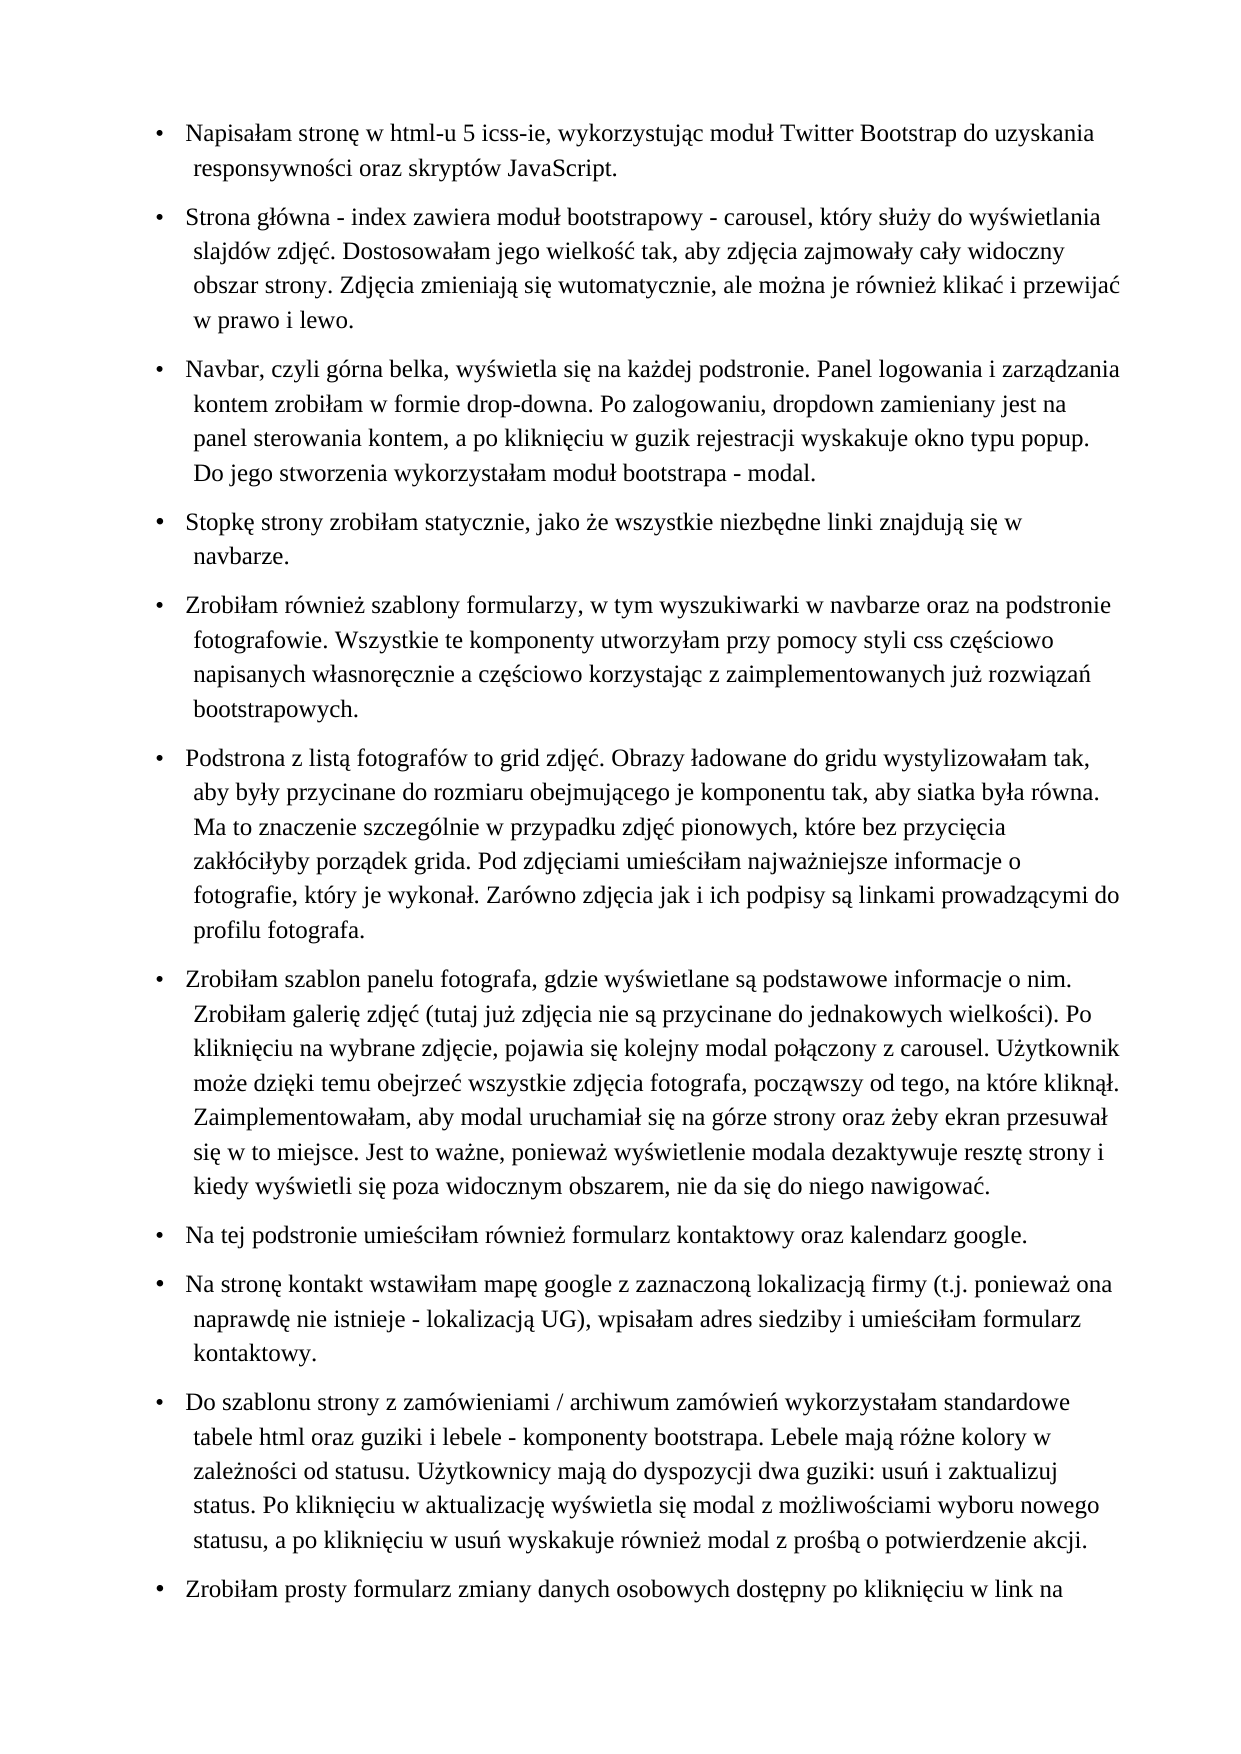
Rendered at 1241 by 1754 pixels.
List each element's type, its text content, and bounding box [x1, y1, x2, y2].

list Do szablonu strony z zamówieniami / archiwum zamówień wykorzystałam standardowe tabele html oraz guziki i lebele - komponenty bootstrapa. Lebele mają różne kolory w zależności od statusu. Użytkownicy mają do dyspozycji dwa guziki: usuń i zaktualizuj status. Po kliknięciu w aktualizację wyświetla się modal z możliwościami wyboru nowego statusu, a po kliknięciu w usuń wyskakuje również modal z prośbą o potwierdzenie akcji. [156, 1387, 1122, 1554]
list Zrobiłam szablon panelu fotografa, gdzie wyświetlane są podstawowe informacje o nim. Zrobiłam galerię zdjęć (tutaj już zdjęcia nie są przycinane do jednakowych wielkości). Po kliknięciu na wybrane zdjęcie, pojawia się kolejny modal połączony z carousel. Użytkownik może dzięki temu obejrzeć wszystkie zdjęcia fotografa, począwszy od tego, na które kliknął. Zaimplementowałam, aby modal uruchamiał się na górze strony oraz żeby ekran przesuwał się w to miejsce. Jest to ważne, ponieważ wyświetlenie modala dezaktywuje resztę strony i kiedy wyświetli się poza widocznym obszarem, nie da się do niego nawigować. [156, 964, 1122, 1200]
list Napisałam stronę w html-u 5 icss-ie, wykorzystując moduł Twitter Bootstrap do uzyskania responsywności oraz skryptów JavaScript. [156, 118, 1122, 181]
list Strona główna - index zawiera moduł bootstrapowy - carousel, który służy do wyświetlania slajdów zdjęć. Dostosowałam jego wielkość tak, aby zdjęcia zajmowały cały widoczny obszar strony. Zdjęcia zmieniają się wutomatycznie, ale można je również klikać i przewijać w prawo i lewo. [156, 202, 1122, 334]
list Podstrona z listą fotografów to grid zdjęć. Obrazy ładowane do gridu wystylizowałam tak, aby były przycinane do rozmiaru obejmującego je komponentu tak, aby siatka była równa. Ma to znaczenie szczególnie w przypadku zdjęć pionowych, które bez przycięcia zakłóciłyby porządek grida. Pod zdjęciami umieściłam najważniejsze informacje o fotografie, który je wykonał. Zarówno zdjęcia jak i ich podpisy są linkami prowadzącymi do profilu fotografa. [156, 743, 1122, 944]
list Na tej podstronie umieściłam również formularz kontaktowy oraz kalendarz google. [156, 1220, 1122, 1249]
list Zrobiłam prosty formularz zmiany danych osobowych dostępny po kliknięciu w link na [156, 1574, 1122, 1603]
list Stopkę strony zrobiłam statycznie, jako że wszystkie niezbędne linki znajdują się w navbarze. [156, 507, 1122, 570]
list Navbar, czyli górna belka, wyświetla się na każdej podstronie. Panel logowania i zarządzania kontem zrobiłam w formie drop-downa. Po zalogowaniu, dropdown zamieniany jest na panel sterowania kontem, a po kliknięciu w guzik rejestracji wyskakuje okno typu popup. Do jego stworzenia wykorzystałam moduł bootstrapa - modal. [156, 354, 1122, 486]
list Zrobiłam również szablony formularzy, w tym wyszukiwarki w navbarze oraz na podstronie fotografowie. Wszystkie te komponenty utworzyłam przy pomocy styli css częściowo napisanych własnoręcznie a częściowo korzystając z zaimplementowanych już rozwiązań bootstrapowych. [156, 590, 1122, 722]
list Na stronę kontakt wstawiłam mapę google z zaznaczoną lokalizacją firmy (t.j. ponieważ ona naprawdę nie istnieje - lokalizacją UG), wpisałam adres siedziby i umieściłam formularz kontaktowy. [156, 1269, 1122, 1367]
